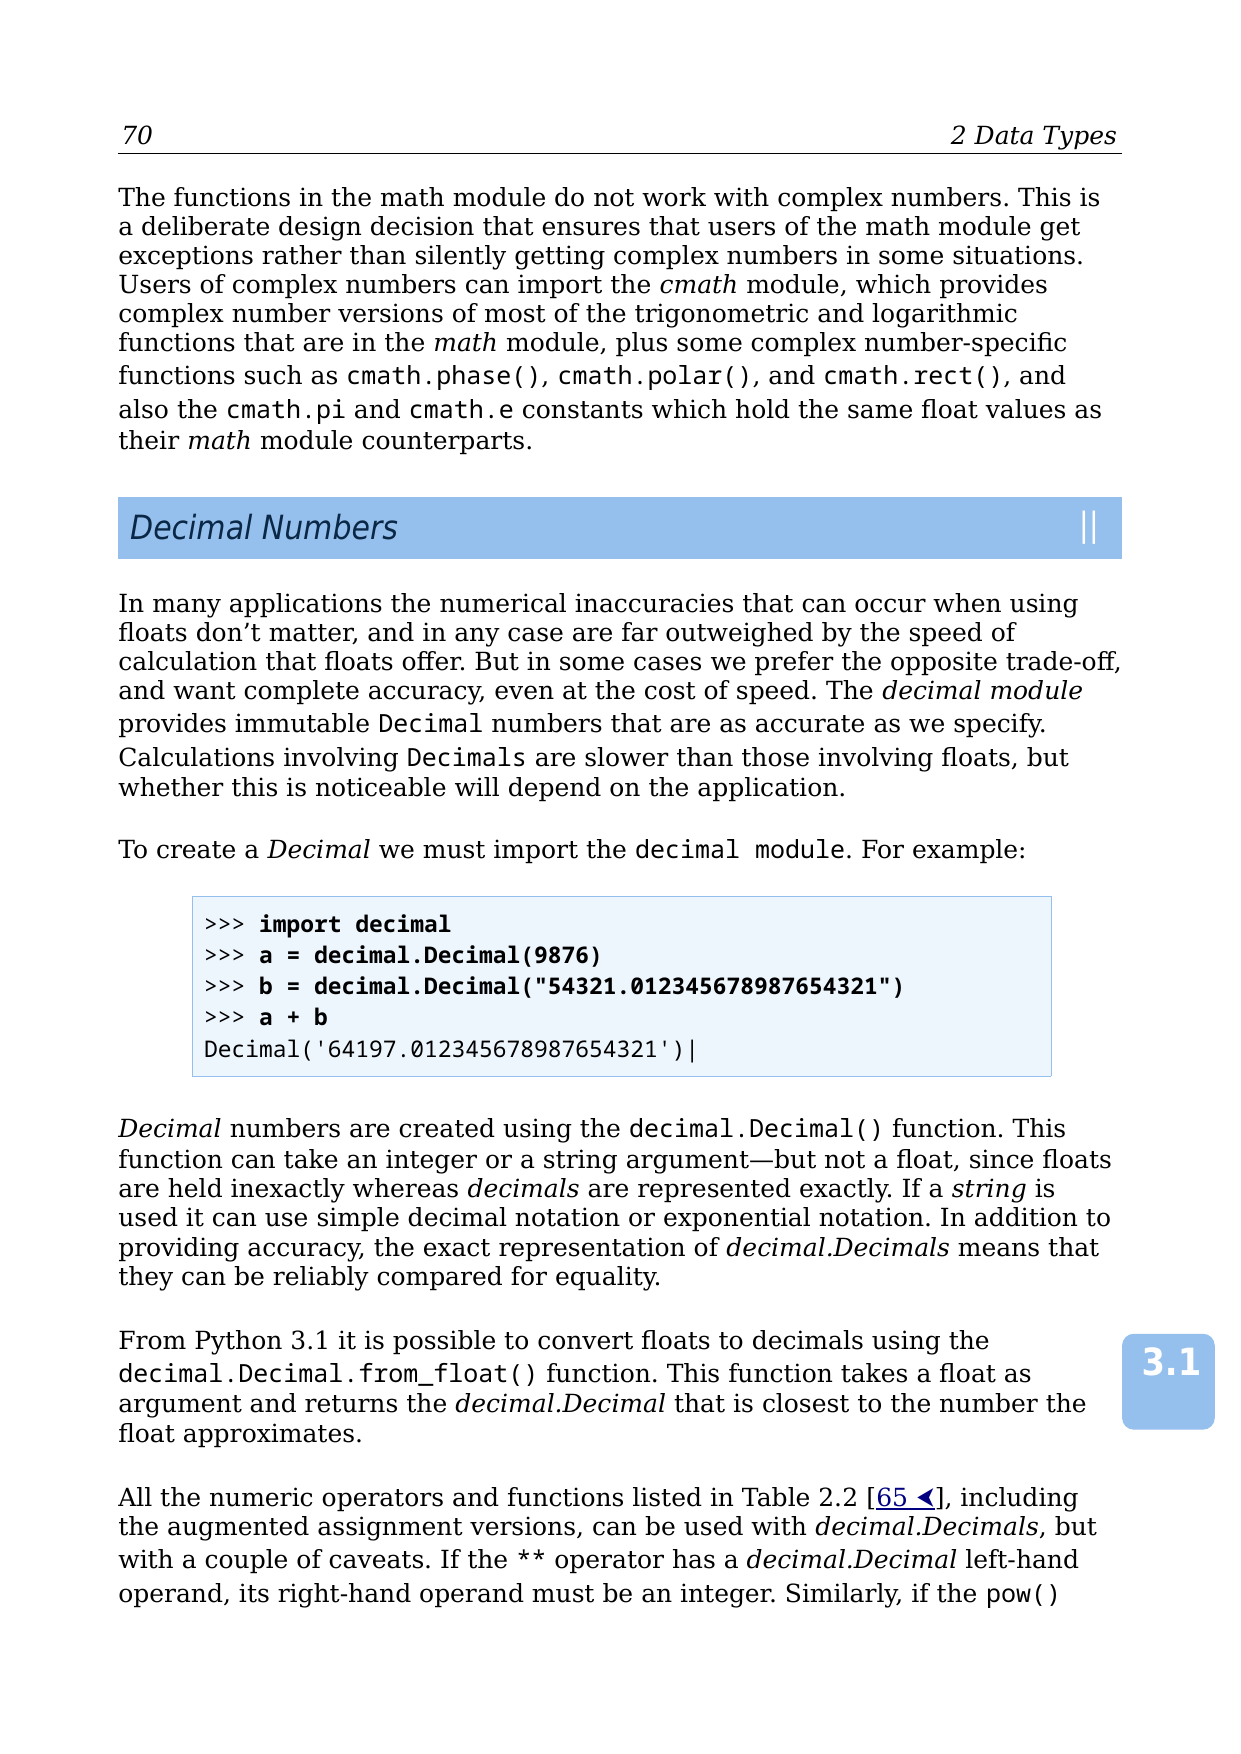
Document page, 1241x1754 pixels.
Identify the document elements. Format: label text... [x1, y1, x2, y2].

text >>> import decimal [193, 897, 1051, 927]
text Decimal numbers are created using the decimal.Decimal() function. This function can take an integer or a string argument—but not a float, since floats are held inexactly whereas decimals are represented exactly. If a string is used it can use simple decimal notation or exponential notation. In addition to providing accuracy, the exact representation of decimal.Decimals means that they can be reliably compared for equality. [118, 1111, 1122, 1291]
text All the numeric operators and functions listed in Table 2.2 [65 ⮜], including the augmented assignment versions, can be used with decimal.Decimals, but with a couple of caveats. If the ** operator has a decimal.Decimal left-hand operand, its right-hand operand must be an integer. Similarly, if the pow() [118, 1483, 1122, 1610]
text The functions in the math module do not work with complex numbers. This is a deliberate design decision that ensures that users of the math module get exceptions rather than silently getting complex numbers in some situations. Users of complex numbers can import the cmath module, which provides complex number versions of most of the trigonometric and logarithmic functions that are in the math module, plus some complex number-specific functions such as cmath.phase(), cmath.polar(), and cmath.rect(), and also the cmath.pi and cmath.e constants which hold the same float values as their math module counterparts. [118, 183, 1122, 455]
text In many applications the numerical inaccuracies that can occur when using floats don’t matter, and in any case are far outweighed by the speed of calculation that floats offer. But in some cases we prefer the opposite trade-off, and want complete accuracy, even at the cost of speed. The decimal module provides immutable Decimal numbers that are as accurate as we specify. Calculations involving Decimals are slower than those involving floats, but whether this is noticeable will depend on the application. [118, 589, 1122, 803]
text >>> b = decimal.Decimal("54321.012345678987654321") [193, 958, 1051, 989]
text To create a Decimal we must import the decimal module. For example: [118, 832, 1122, 866]
text From Python 3.1 it is possible to convert floats to decimals using the decimal.Decimal.from_float() function. This function takes a float as argument and returns the decimal.Decimal that is closest to the number the float approximates. [118, 1326, 1122, 1448]
text >>> a = decimal.Decimal(9876) [193, 927, 1051, 958]
text Decimal('64197.012345678987654321')| [193, 1021, 1051, 1076]
subtitle Decimal Numbers [118, 497, 1122, 559]
text >>> a + b [193, 989, 1051, 1021]
text || [1063, 506, 1098, 544]
